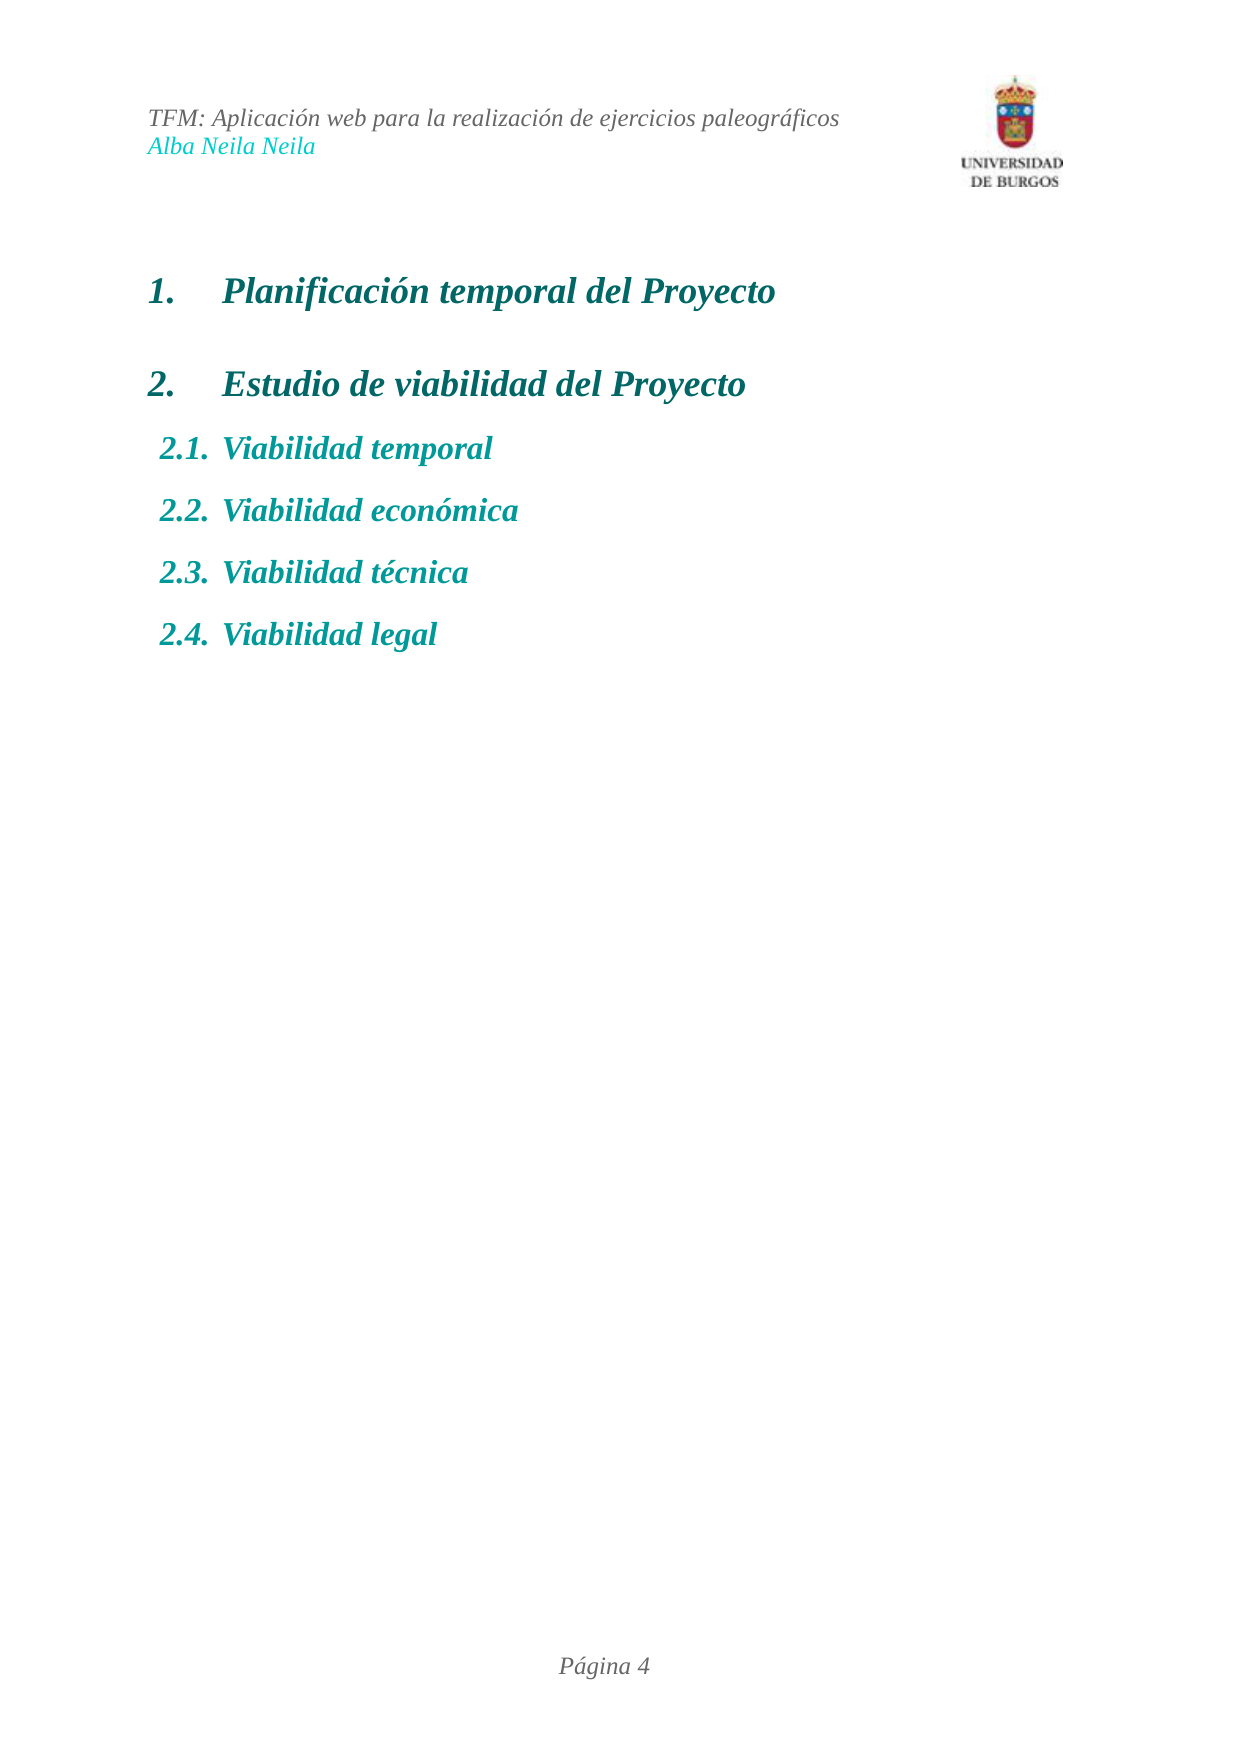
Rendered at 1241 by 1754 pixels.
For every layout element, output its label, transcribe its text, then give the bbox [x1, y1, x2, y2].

subtitle Viabilidad económica [159, 491, 1063, 529]
subtitle Planificación temporal del Proyecto [148, 268, 1063, 312]
picture [961, 75, 1063, 187]
subtitle Viabilidad técnica [159, 553, 1063, 591]
subtitle Estudio de viabilidad del Proyecto [148, 362, 1063, 405]
subtitle Viabilidad temporal [159, 429, 1063, 467]
